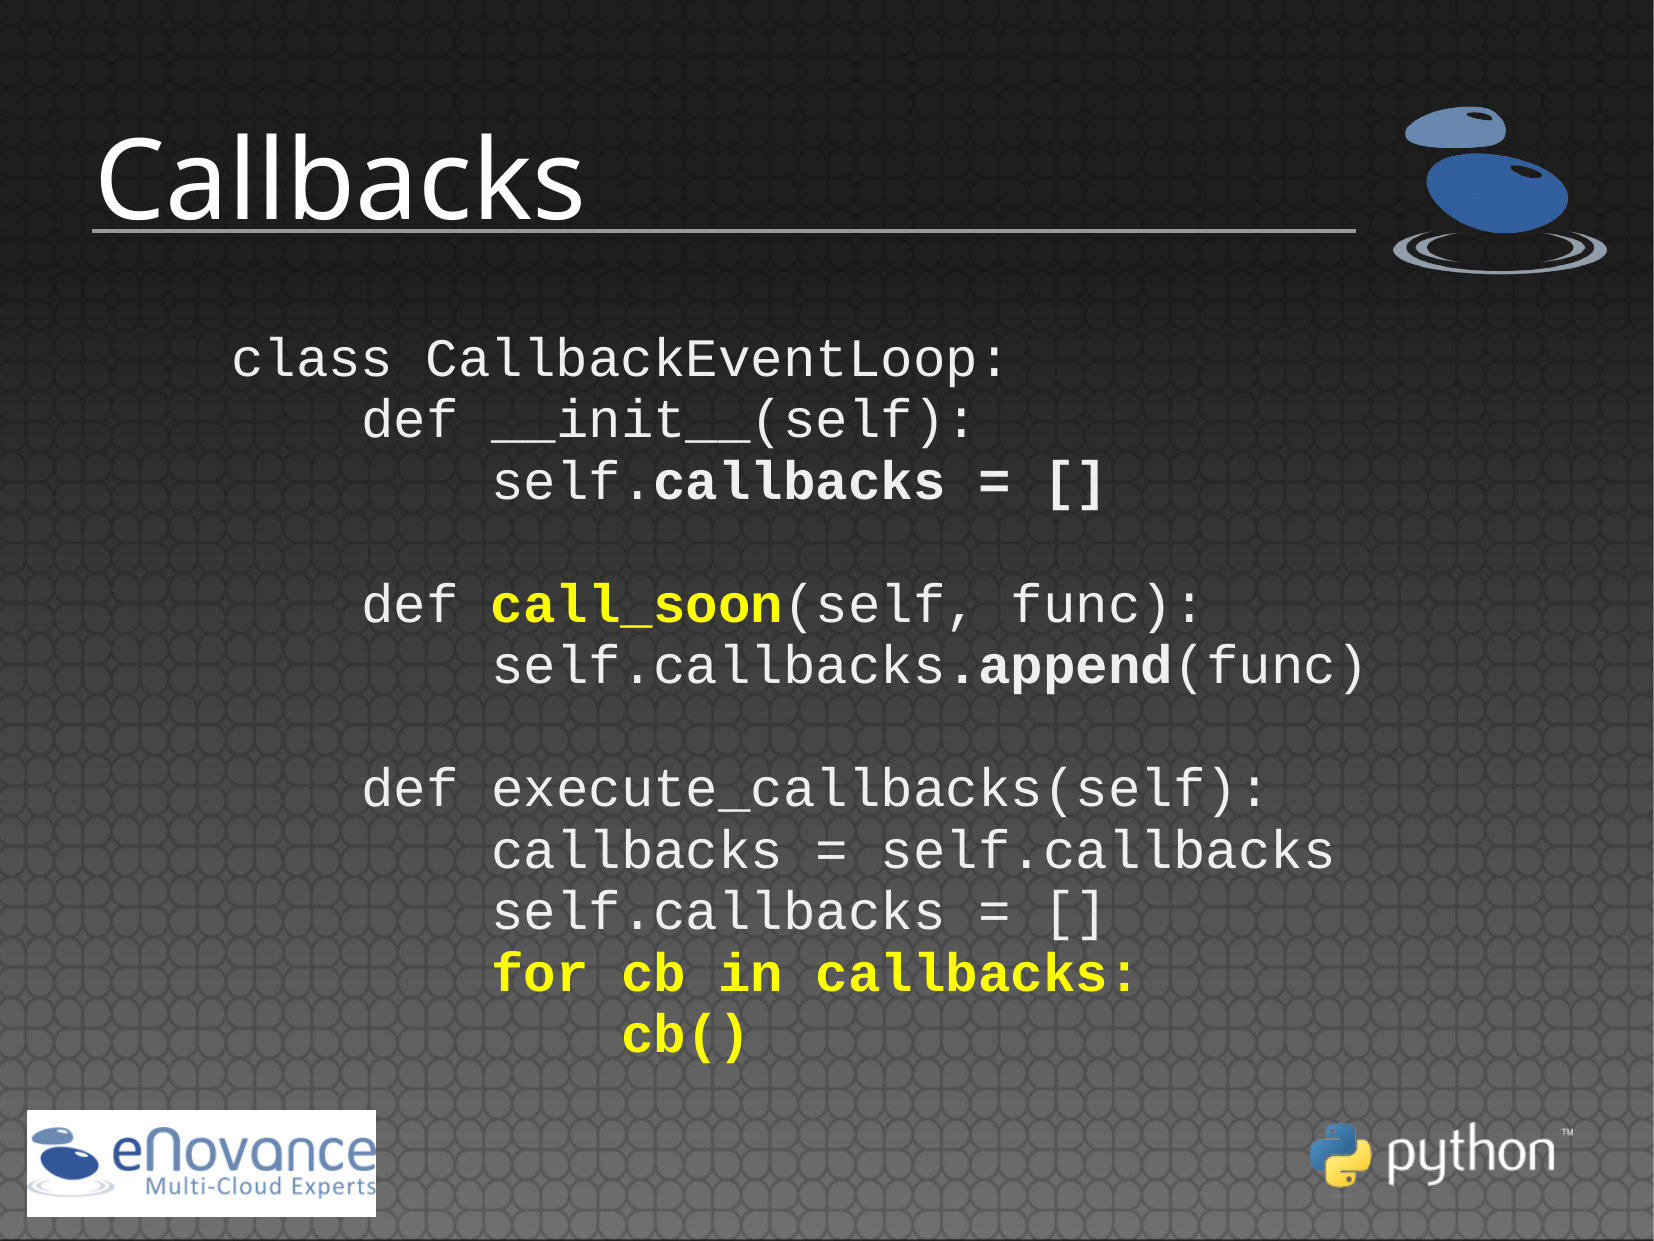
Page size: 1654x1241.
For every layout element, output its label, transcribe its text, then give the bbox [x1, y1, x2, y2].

text_box class CallbackEventLoop: def __init__(self): self.callbacks = [] def call_soon(self, func): self.callbacks.append(func) def execute_callbacks(self): callbacks = self.callbacks self.callbacks = [] for cb in callbacks: cb() [216, 323, 1384, 1077]
picture [0, 0, 1654, 1241]
title Callbacks [94, 100, 1426, 251]
